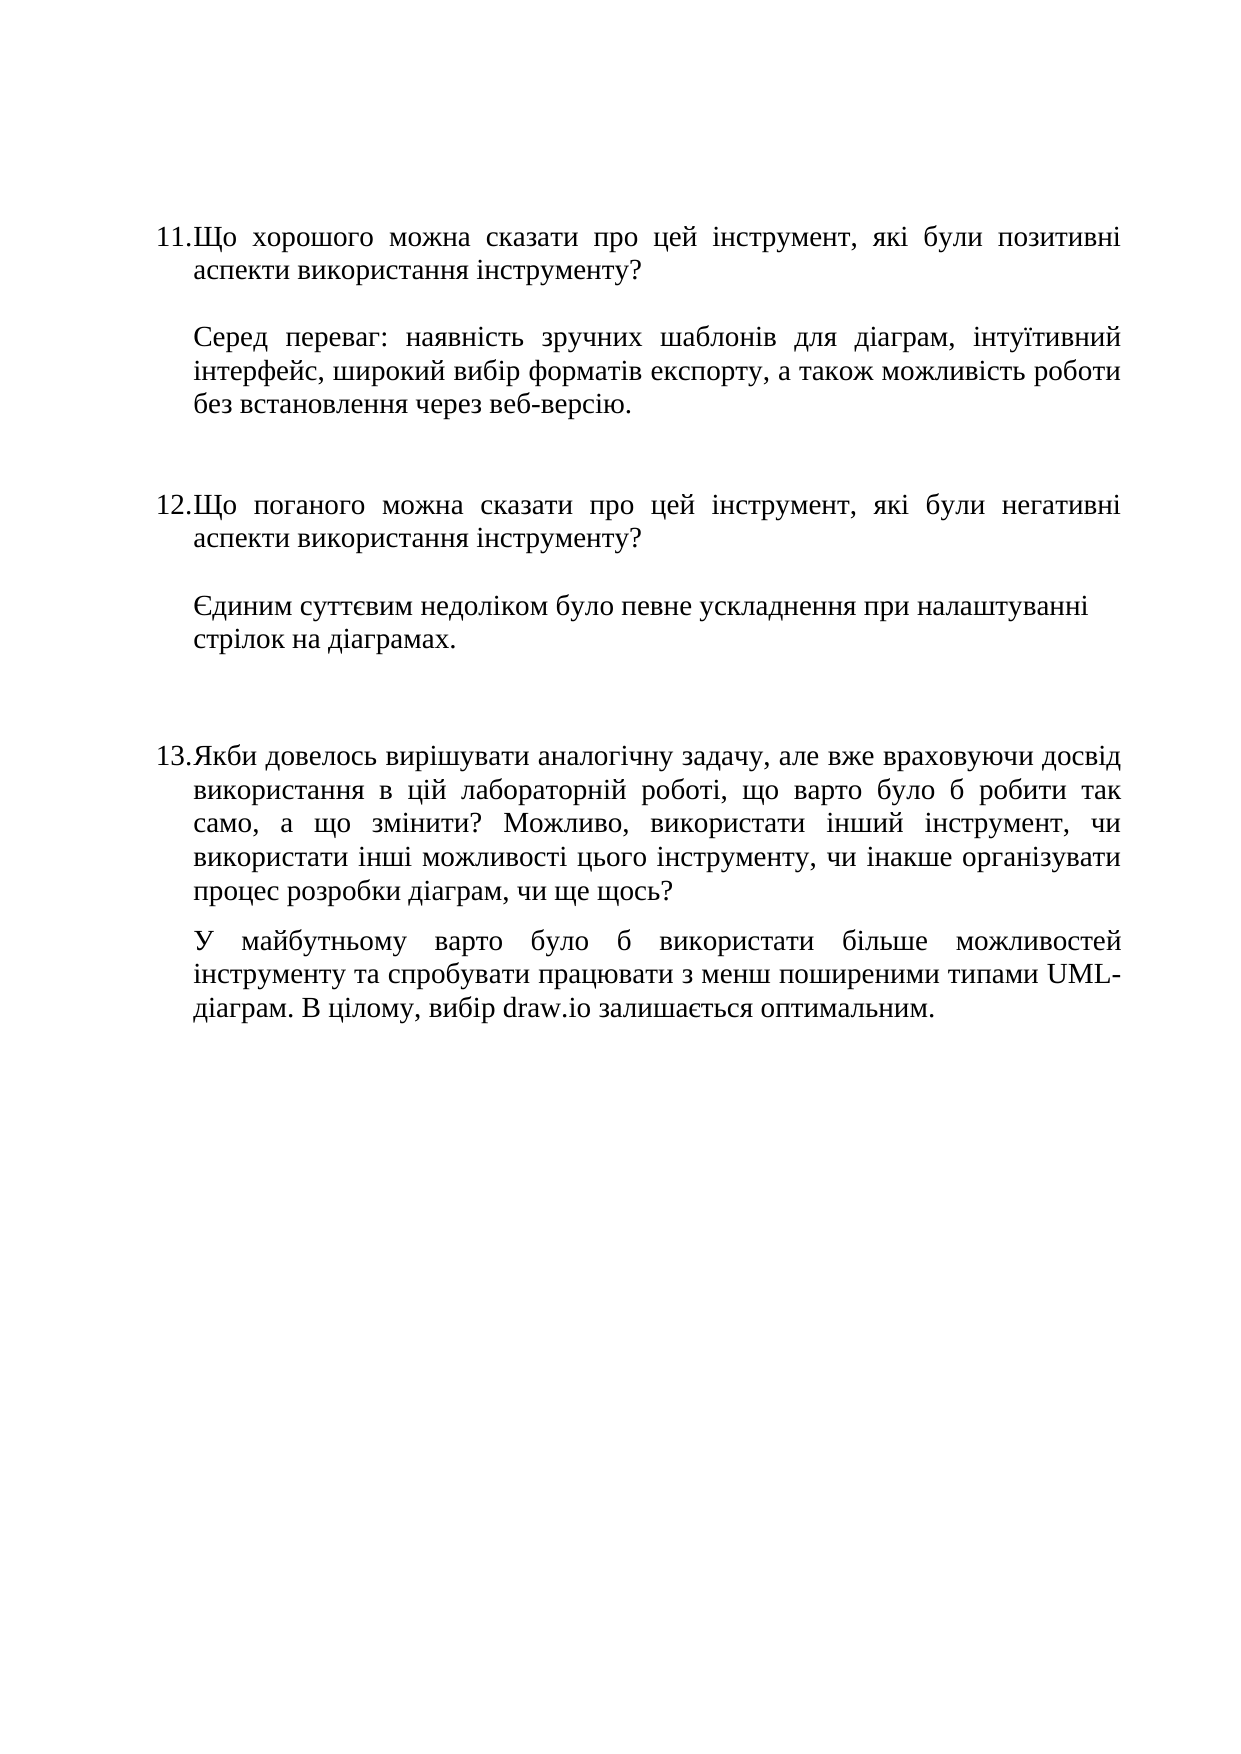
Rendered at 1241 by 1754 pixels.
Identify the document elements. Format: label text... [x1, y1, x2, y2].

text У майбутньому варто було б використати більше можливостей інструменту та спробувати працювати з менш поширеними типами UML-діаграм. В цілому, вибір draw.io залишається оптимальним. [193, 923, 1122, 1023]
text Єдиним суттєвим недоліком було певне ускладнення при налаштуванні стрілок на діаграмах. [193, 588, 1122, 655]
list Якби довелось вирішувати аналогічну задачу, але вже враховуючи досвід використання в цій лабораторній роботі, що варто було б робити так само, а що змінити? Можливо, використати інший інструмент, чи використати інші можливості цього інструменту, чи інакше організувати процес розробки діаграм, чи ще щось? [156, 738, 1122, 906]
text Серед переваг: наявність зручних шаблонів для діаграм, інтуїтивний інтерфейс, широкий вибір форматів експорту, а також можливість роботи без встановлення через веб-версію. [193, 319, 1122, 420]
list Що поганого можна сказати про цей інструмент, які були негативні аспекти використання інструменту? [156, 487, 1122, 554]
list Що хорошого можна сказати про цей інструмент, які були позитивні аспекти використання інструменту? [156, 219, 1122, 286]
